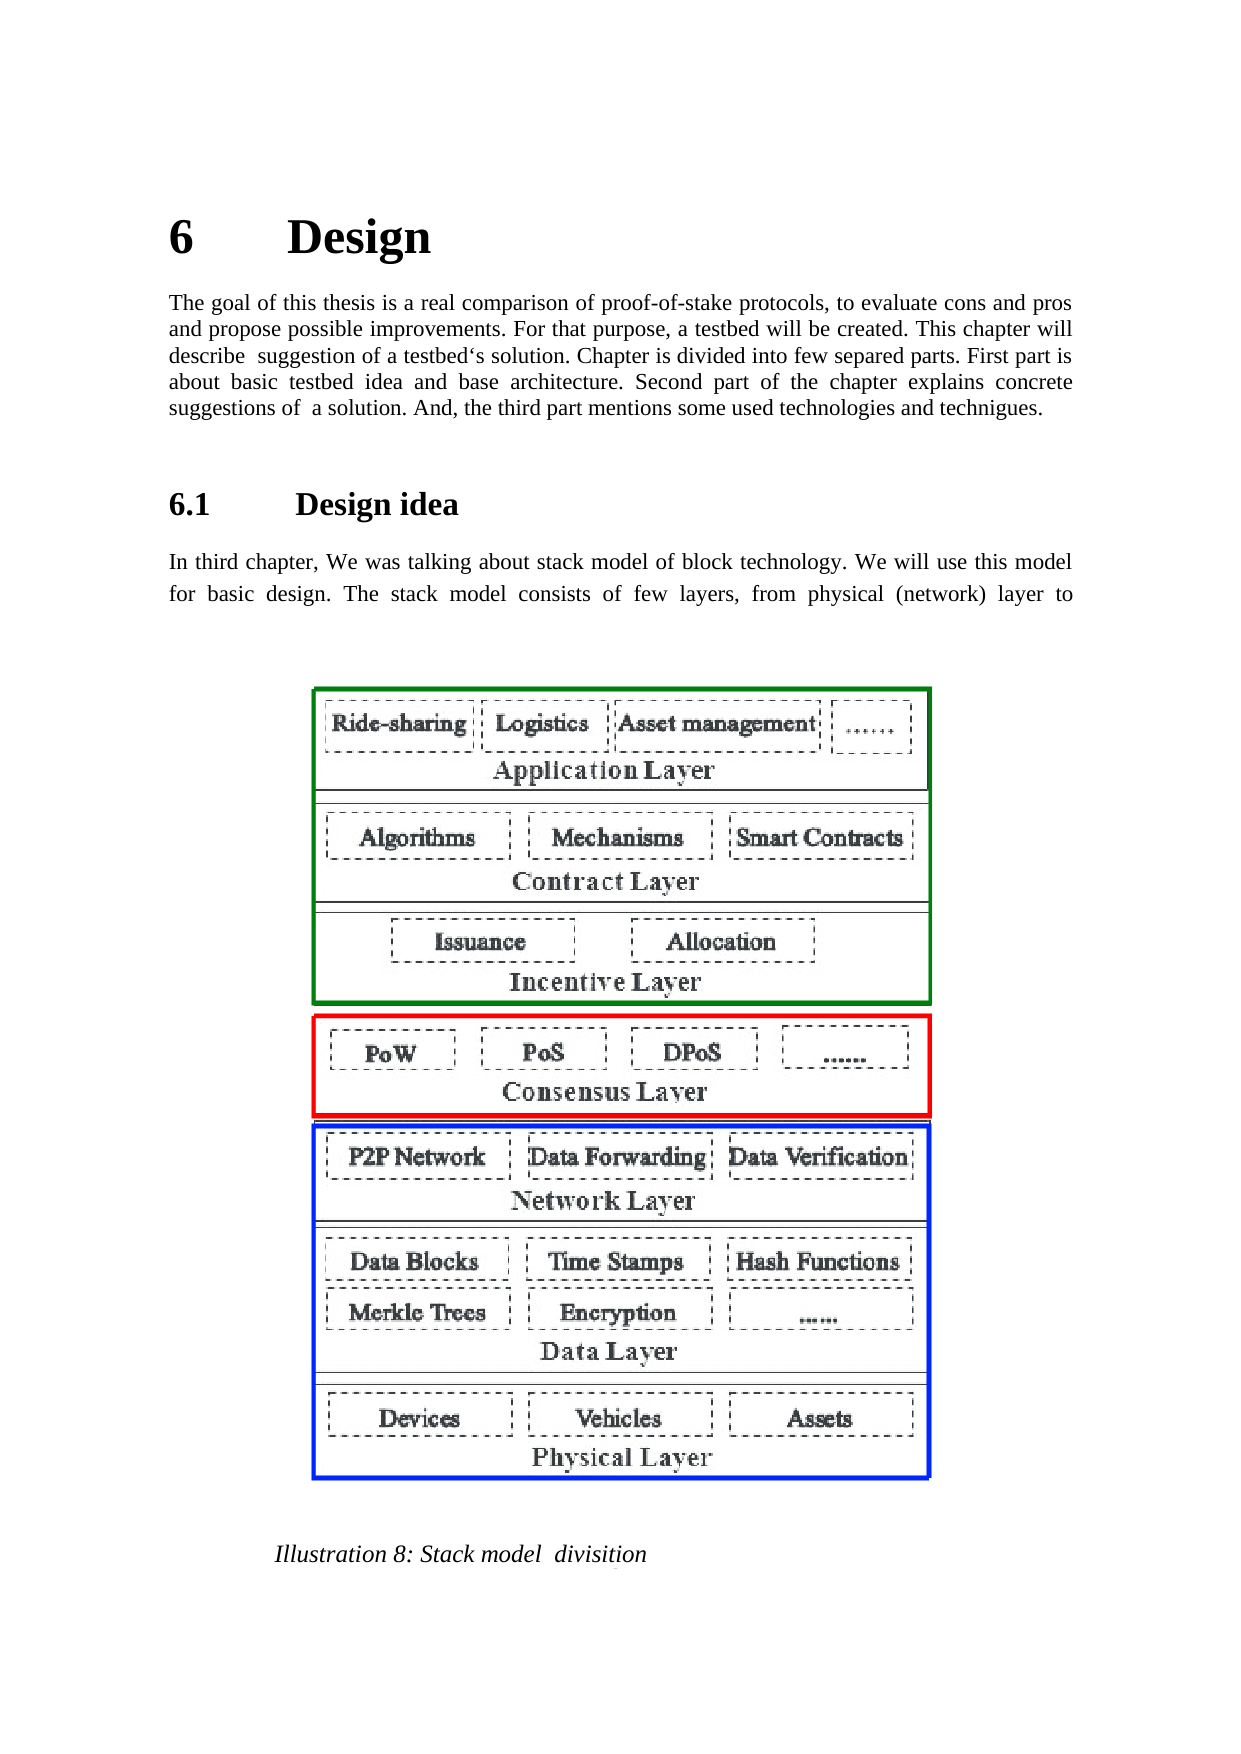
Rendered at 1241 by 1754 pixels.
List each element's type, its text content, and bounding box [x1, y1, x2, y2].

text Illustration 8: Stack model divisition [274, 1482, 969, 1568]
text The goal of this thesis is a real comparison of proof-of-stake protocols, to evaluate cons and pros and propose possible improvements. For that purpose, a testbed will be created. This chapter will describe suggestion of a testbed‘s solution. Chapter is divided into few separed parts. First part is about basic testbed idea and base architecture. Second part of the chapter explains concrete suggestions of a solution. And, the third part mentions some used technologies and technigues. [169, 289, 1075, 421]
subtitle Design idea [169, 484, 1075, 523]
text In third chapter, We was talking about stack model of block technology. We will use this model for basic design. The stack model consists of few layers, from physical (network) layer to [169, 548, 1075, 606]
text [274, 664, 969, 677]
subtitle Design [169, 207, 1075, 264]
picture [306, 681, 933, 1482]
